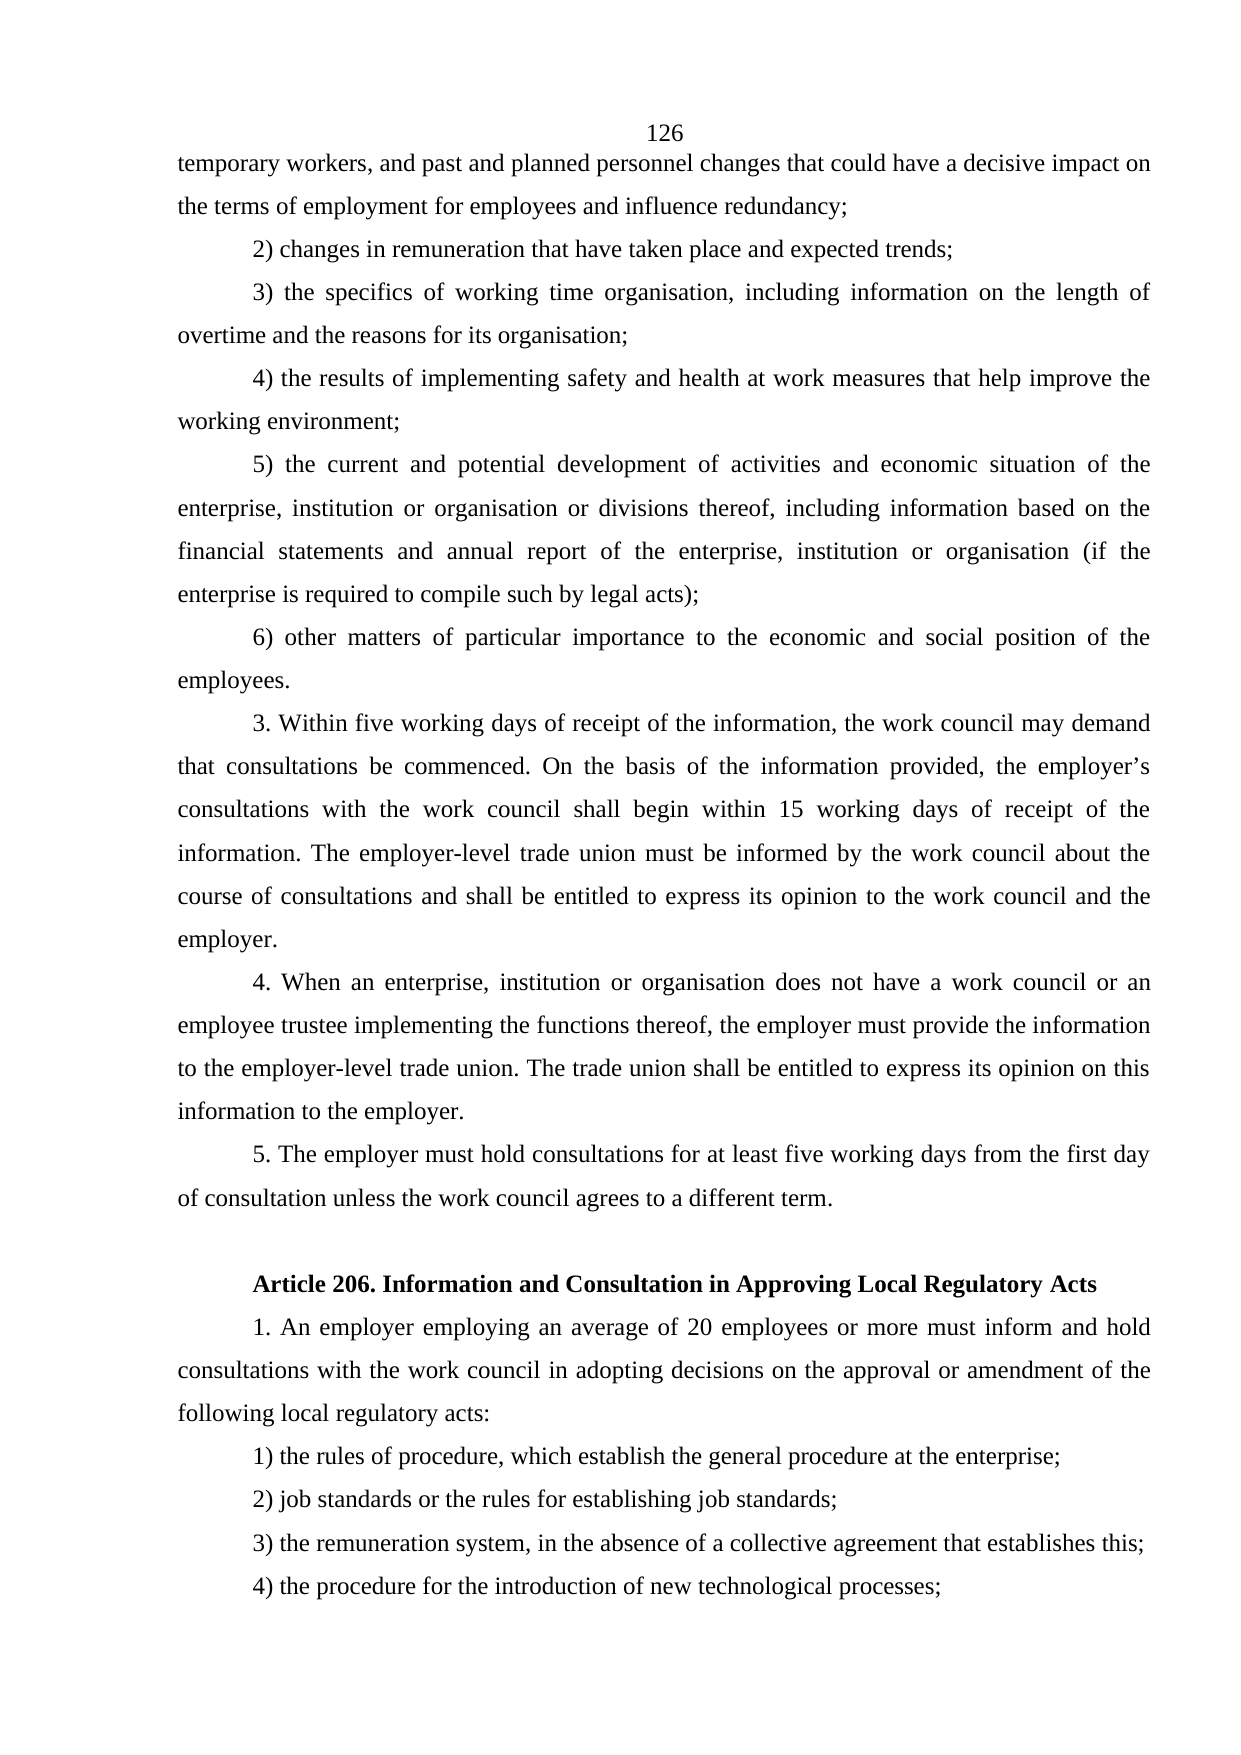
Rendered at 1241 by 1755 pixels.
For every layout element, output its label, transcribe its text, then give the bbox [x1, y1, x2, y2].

text 2) job standards or the rules for establishing job standards; [177, 1484, 1152, 1513]
text 5) the current and potential development of activities and economic situation of the enterprise, institution or organisation or divisions thereof, including information based on the financial statements and annual report of the enterprise, institution or organisation (if the enterprise is required to compile such by legal acts); [177, 449, 1152, 608]
text 3) the specifics of working time organisation, including information on the length of overtime and the reasons for its organisation; [177, 277, 1152, 349]
text 4. When an enterprise, institution or organisation does not have a work council or an employee trustee implementing the functions thereof, the employer must provide the information to the employer-level trade union. The trade union shall be entitled to express its opinion on this information to the employer. [177, 967, 1152, 1125]
text 5. The employer must hold consultations for at least five working days from the first day of consultation unless the work council agrees to a different term. [177, 1139, 1152, 1211]
text Article 206. Information and Consultation in Approving Local Regulatory Acts [252, 1269, 1152, 1298]
text 1) the rules of procedure, which establish the general procedure at the enterprise; [177, 1441, 1152, 1470]
text temporary workers, and past and planned personnel changes that could have a decisive impact on the terms of employment for employees and influence redundancy; [177, 148, 1152, 219]
text 6) other matters of particular importance to the economic and social position of the employees. [177, 622, 1152, 694]
text 3) the remuneration system, in the absence of a collective agreement that establishes this; [177, 1528, 1152, 1556]
text 3. Within five working days of receipt of the information, the work council may demand that consultations be commenced. On the basis of the information provided, the employer’s consultations with the work council shall begin within 15 working days of receipt of the information. The employer-level trade union must be informed by the work council about the course of consultations and shall be entitled to express its opinion to the work council and the employer. [177, 708, 1152, 953]
text 4) the procedure for the introduction of new technological processes; [177, 1571, 1152, 1599]
text 4) the results of implementing safety and health at work measures that help improve the working environment; [177, 363, 1152, 435]
text 1. An employer employing an average of 20 employees or more must inform and hold consultations with the work council in adopting decisions on the approval or amendment of the following local regulatory acts: [177, 1312, 1152, 1427]
text 2) changes in remuneration that have taken place and expected trends; [177, 234, 1152, 263]
